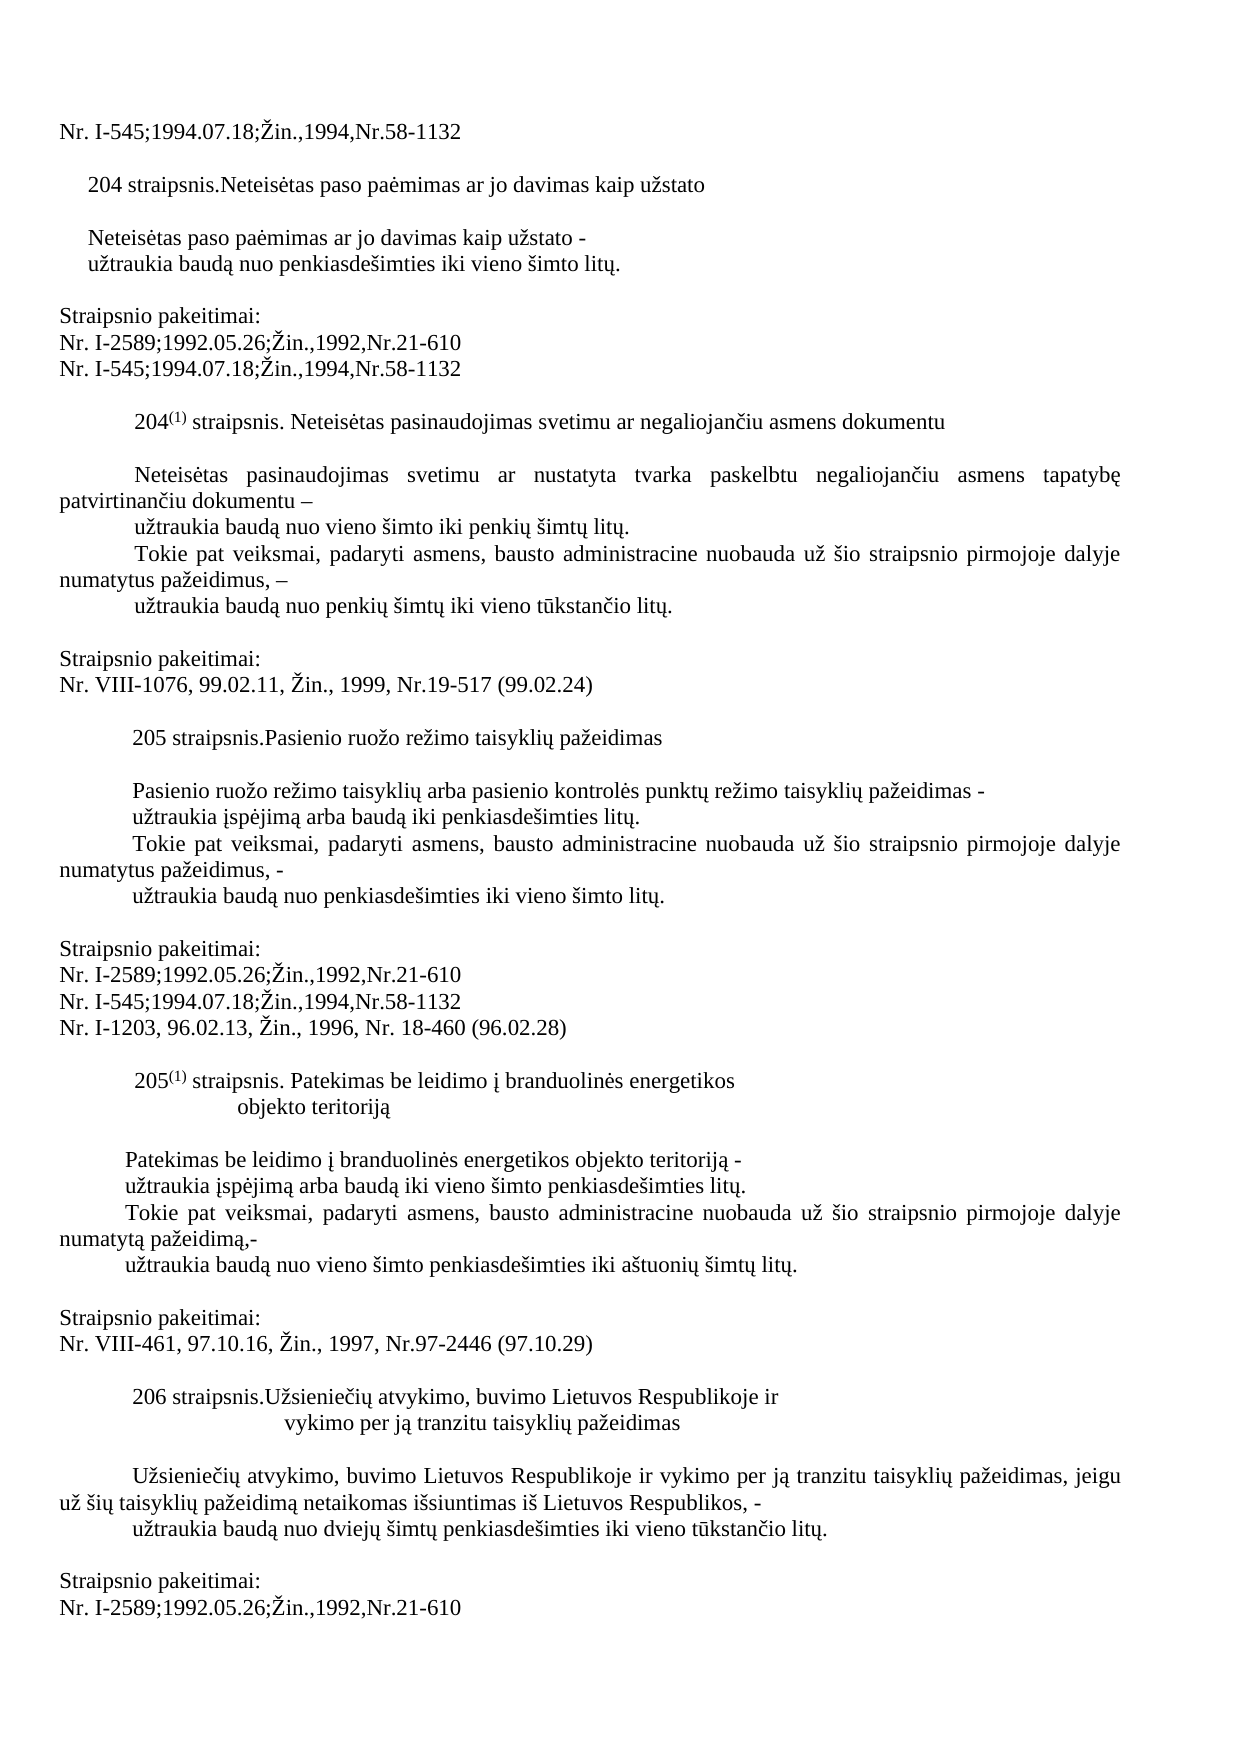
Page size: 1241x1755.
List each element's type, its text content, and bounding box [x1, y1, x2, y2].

text Nr. I-545;1994.07.18;Žin.,1994,Nr.58-1132 [59, 355, 1122, 382]
text Nr. VIII-1076, 99.02.11, Žin., 1999, Nr.19-517 (99.02.24) [59, 672, 1122, 698]
text Nr. I-2589;1992.05.26;Žin.,1992,Nr.21-610 [59, 329, 1122, 355]
text Straipsnio pakeitimai: [59, 1568, 1122, 1594]
text užtraukia baudą nuo penkių šimtų iki vieno tūkstančio litų. [59, 592, 1122, 619]
text Užsieniečių atvykimo, buvimo Lietuvos Respublikoje ir vykimo per ją tranzitu taisyklių pažeidimas, jeigu už šių taisyklių pažeidimą netaikomas išsiuntimas iš Lietuvos Respublikos, - [59, 1462, 1122, 1515]
text Straipsnio pakeitimai: [59, 935, 1122, 961]
text užtraukia įspėjimą arba baudą iki vieno šimto penkiasdešimties litų. [59, 1172, 1122, 1199]
text 204(1) straipsnis. Neteisėtas pasinaudojimas svetimu ar negaliojančiu asmens dokumentu [134, 408, 1122, 434]
text vykimo per ją tranzitu taisyklių pažeidimas [59, 1409, 1122, 1436]
text užtraukia baudą nuo penkiasdešimties iki vieno šimto litų. [59, 882, 1122, 909]
text Patekimas be leidimo į branduolinės energetikos objekto teritoriją - [59, 1146, 1122, 1172]
text 205(1) straipsnis. Patekimas be leidimo į branduolinės energetikos [134, 1067, 1122, 1093]
text Tokie pat veiksmai, padaryti asmens, bausto administracine nuobauda už šio straipsnio pirmojoje dalyje numatytą pažeidimą,- [59, 1199, 1122, 1251]
text Nr. I-2589;1992.05.26;Žin.,1992,Nr.21-610 [59, 961, 1122, 988]
text Straipsnio pakeitimai: [59, 303, 1122, 329]
text Nr. I-545;1994.07.18;Žin.,1994,Nr.58-1132 [59, 988, 1122, 1014]
text 204 straipsnis.Neteisėtas paso paėmimas ar jo davimas kaip užstato [59, 171, 1122, 197]
text Tokie pat veiksmai, padaryti asmens, bausto administracine nuobauda už šio straipsnio pirmojoje dalyje numatytus pažeidimus, – [59, 540, 1122, 592]
text užtraukia baudą nuo penkiasdešimties iki vieno šimto litų. [59, 250, 1122, 276]
text 206 straipsnis.Užsieniečių atvykimo, buvimo Lietuvos Respublikoje ir [59, 1383, 1122, 1409]
text Nr. I-2589;1992.05.26;Žin.,1992,Nr.21-610 [59, 1594, 1122, 1620]
text užtraukia baudą nuo dviejų šimtų penkiasdešimties iki vieno tūkstančio litų. [59, 1515, 1122, 1541]
text Nr. I-545;1994.07.18;Žin.,1994,Nr.58-1132 [59, 118, 1122, 144]
text Neteisėtas paso paėmimas ar jo davimas kaip užstato - [59, 223, 1122, 250]
text Straipsnio pakeitimai: [59, 645, 1122, 672]
text objekto teritoriją [134, 1093, 1122, 1119]
text 205 straipsnis.Pasienio ruožo režimo taisyklių pažeidimas [59, 724, 1122, 751]
text užtraukia įspėjimą arba baudą iki penkiasdešimties litų. [59, 803, 1122, 830]
text užtraukia baudą nuo vieno šimto penkiasdešimties iki aštuonių šimtų litų. [59, 1251, 1122, 1278]
text užtraukia baudą nuo vieno šimto iki penkių šimtų litų. [59, 513, 1122, 540]
text Nr. I-1203, 96.02.13, Žin., 1996, Nr. 18-460 (96.02.28) [59, 1014, 1122, 1041]
text Neteisėtas pasinaudojimas svetimu ar nustatyta tvarka paskelbtu negaliojančiu asmens tapatybę patvirtinančiu dokumentu – [59, 461, 1122, 513]
text Nr. VIII-461, 97.10.16, Žin., 1997, Nr.97-2446 (97.10.29) [59, 1330, 1122, 1357]
text Pasienio ruožo režimo taisyklių arba pasienio kontrolės punktų režimo taisyklių pažeidimas - [59, 777, 1122, 803]
text Straipsnio pakeitimai: [59, 1304, 1122, 1330]
text Tokie pat veiksmai, padaryti asmens, bausto administracine nuobauda už šio straipsnio pirmojoje dalyje numatytus pažeidimus, - [59, 830, 1122, 882]
